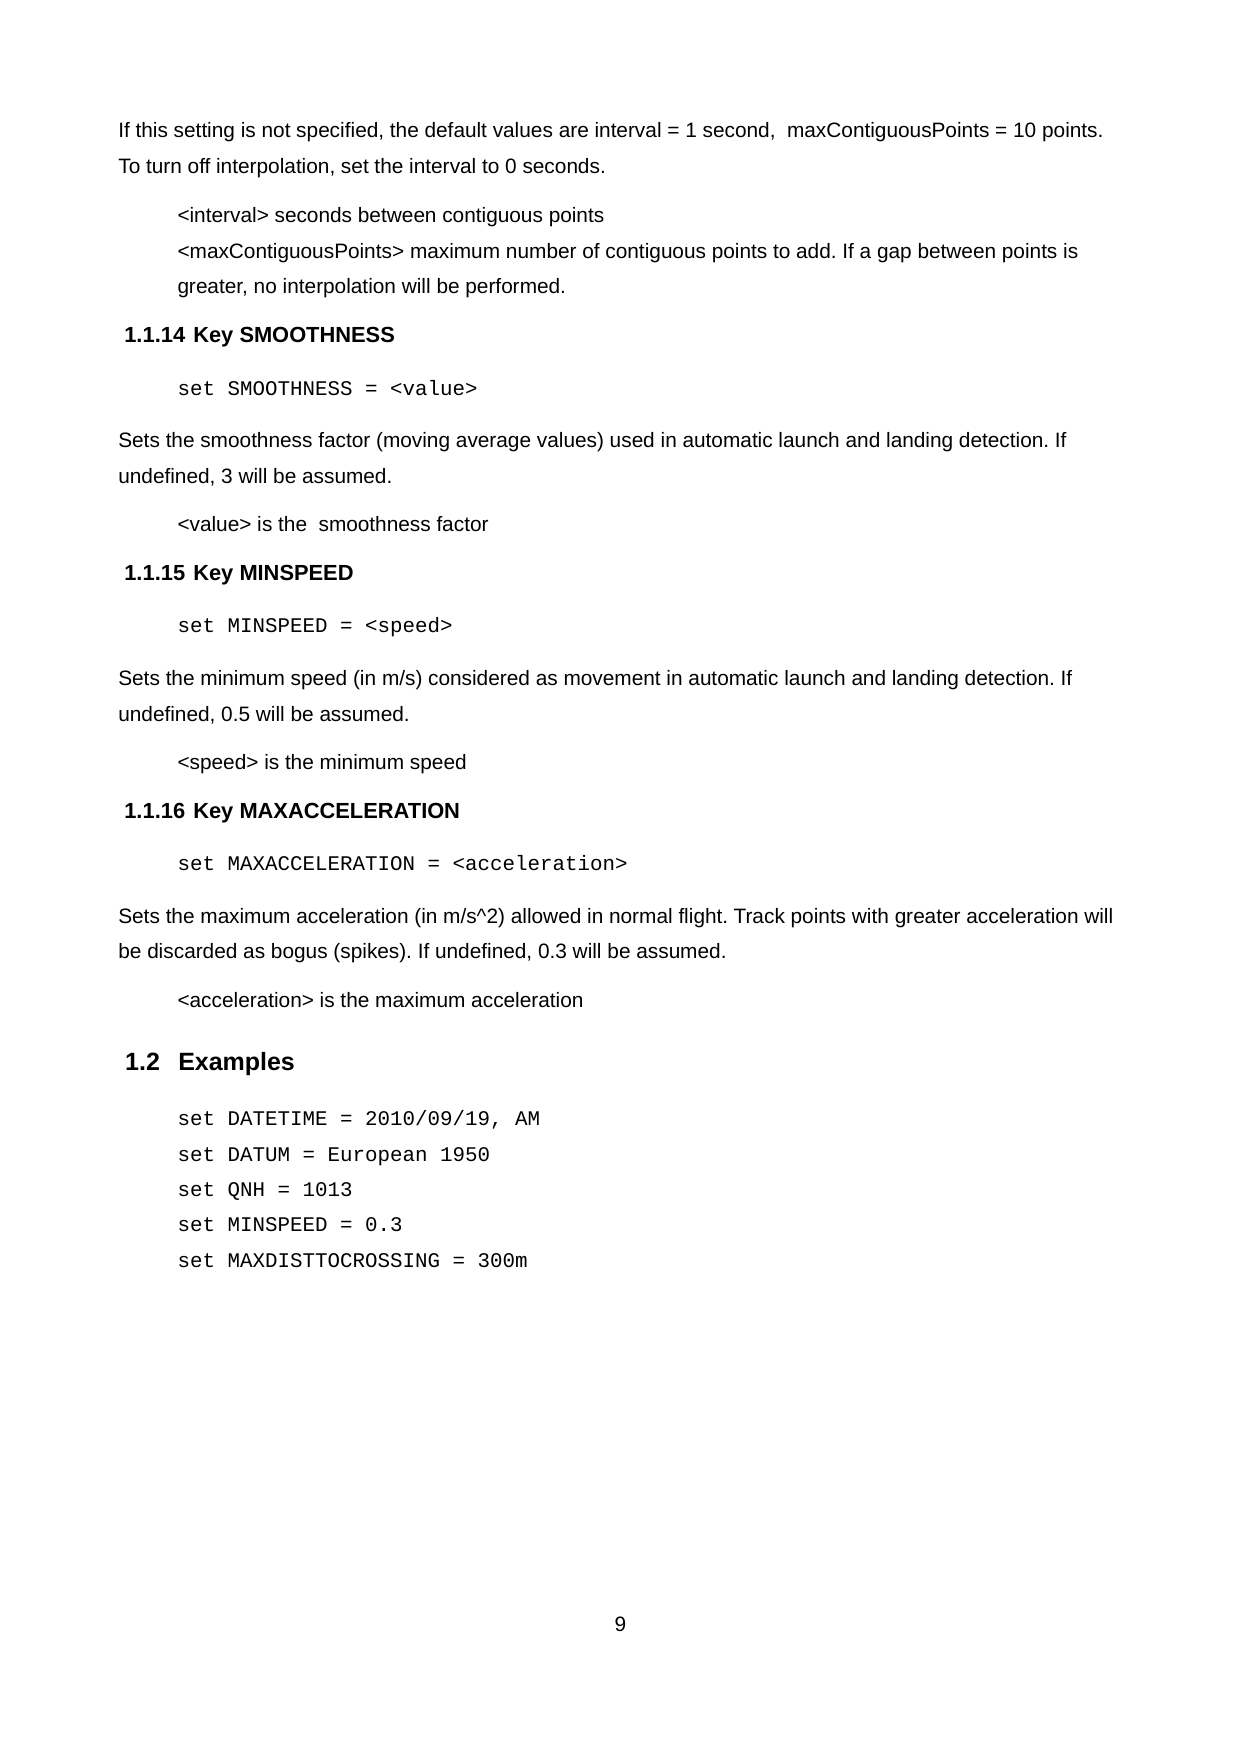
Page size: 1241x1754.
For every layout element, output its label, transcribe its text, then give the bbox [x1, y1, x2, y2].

text Sets the maximum acceleration (in m/s^2) allowed in normal flight. Track points with greater acceleration will be discarded as bogus (spikes). If undefined, 0.3 will be assumed. [118, 903, 1122, 963]
list <speed> is the minimum speed [177, 750, 1122, 774]
list <value> is the smoothness factor [177, 512, 1122, 536]
text set MAXACCELERATION = <acceleration> [177, 853, 1063, 877]
subtitle Key MINSPEED [118, 560, 1122, 585]
text If this setting is not specified, the default values are interval = 1 second, maxContiguousPoints = 10 points. To turn off interpolation, set the interval to 0 seconds. [118, 118, 1122, 178]
subtitle Key MAXACCELERATION [118, 798, 1122, 823]
text set MINSPEED = <speed> [177, 615, 1063, 639]
text set SMOOTHNESS = <value> [177, 378, 1063, 401]
list <maxContiguousPoints> maximum number of contiguous points to add. If a gap between points is greater, no interpolation will be performed. [177, 238, 1122, 298]
subtitle Key SMOOTHNESS [118, 322, 1122, 347]
list <acceleration> is the maximum acceleration [177, 988, 1122, 1012]
text Sets the minimum speed (in m/s) considered as movement in automatic launch and landing detection. If undefined, 0.5 will be assumed. [118, 666, 1122, 726]
list <interval> seconds between contiguous points [177, 202, 1122, 226]
text Sets the smoothness factor (moving average values) used in automatic launch and landing detection. If undefined, 3 will be assumed. [118, 428, 1122, 488]
text set DATETIME = 2010/09/19, AM set DATUM = European 1950 set QNH = 1013 set MINSPEED = 0.3 set MAXDISTTOCROSSING = 300m [177, 1108, 1063, 1273]
subtitle Examples [118, 1047, 1122, 1076]
